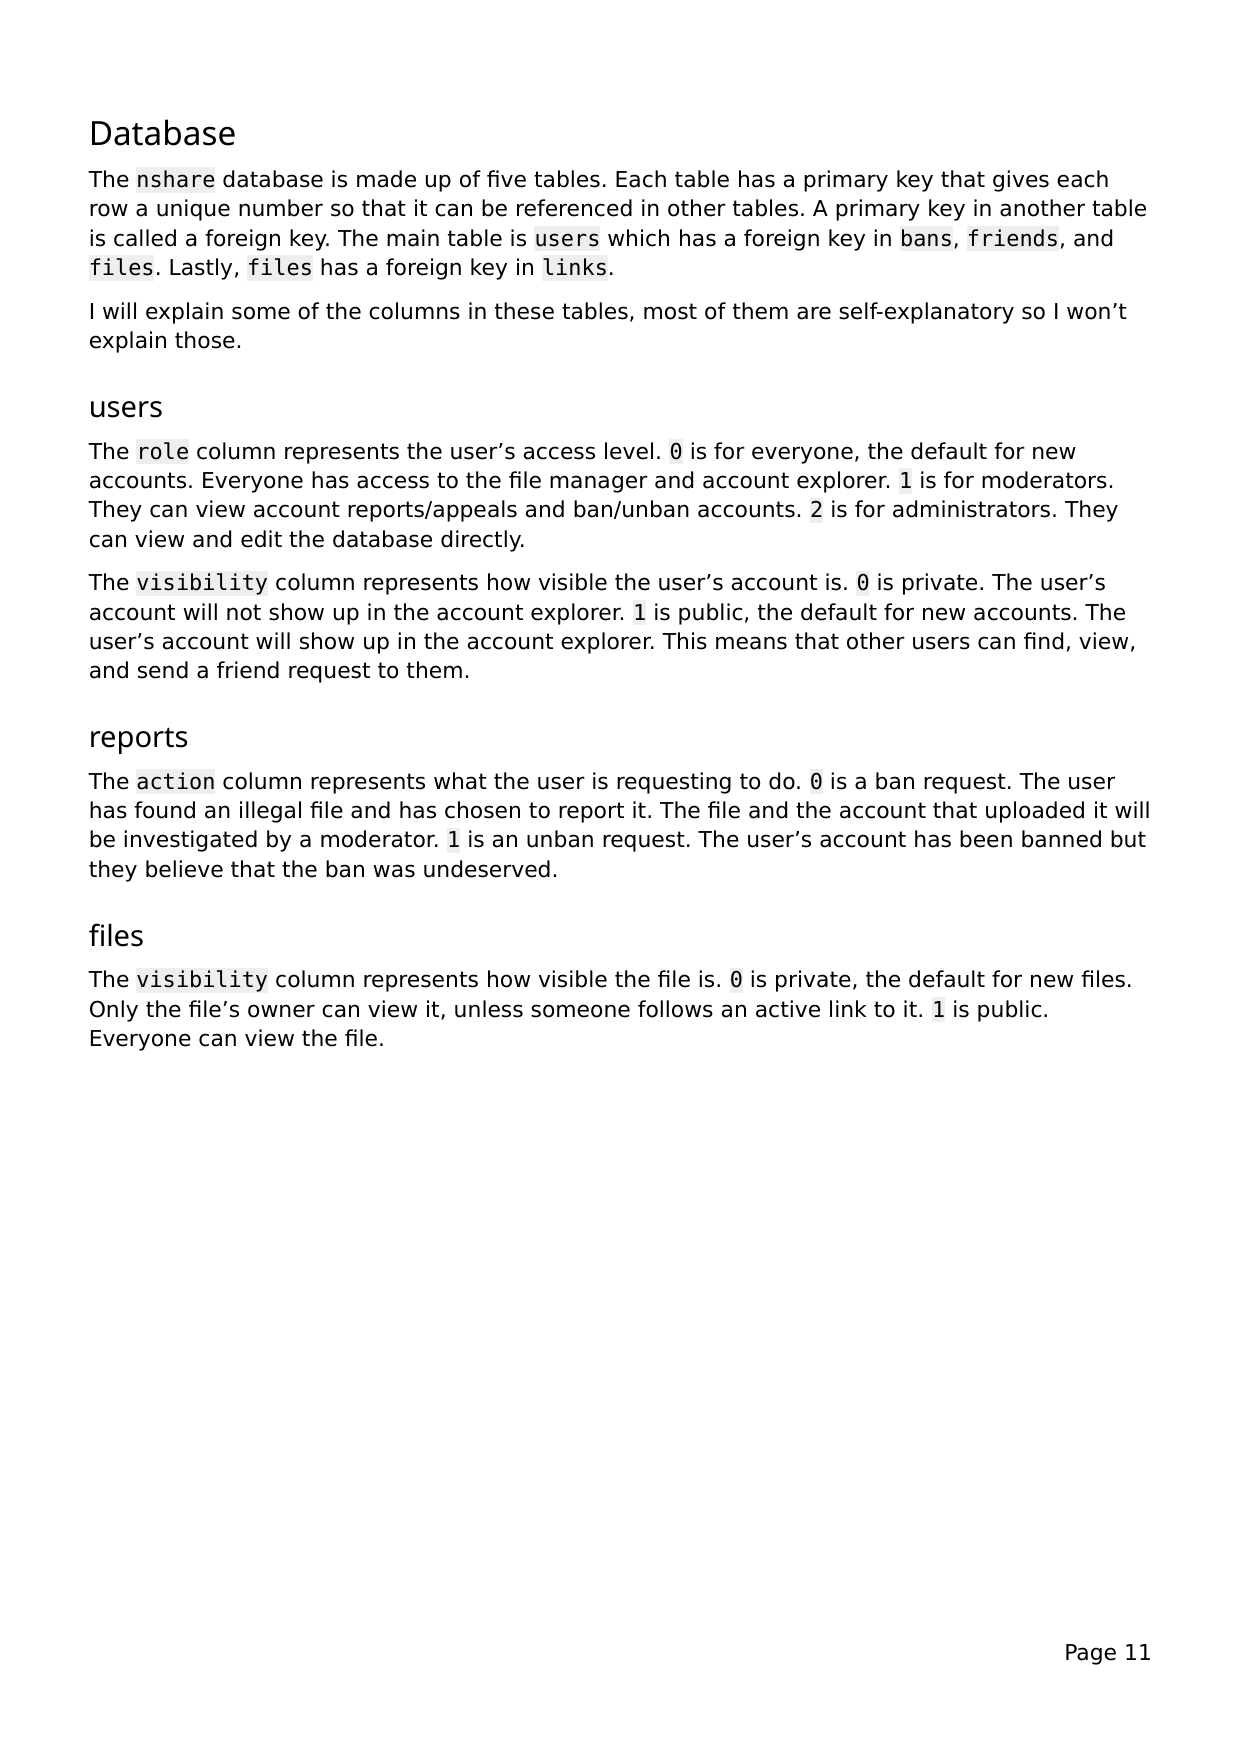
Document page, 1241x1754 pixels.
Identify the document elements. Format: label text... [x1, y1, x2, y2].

text The role column represents the user’s access level. 0 is for everyone, the default for new accounts. Everyone has access to the file manager and account explorer. 1 is for moderators. They can view account reports/appeals and ban/unban accounts. 2 is for administrators. They can view and edit the database directly. [88, 439, 1152, 552]
text The action column represents what the user is requesting to do. 0 is a ban request. The user has found an illegal file and has chosen to report it. The file and the account that uploaded it will be investigated by a moderator. 1 is an unban request. The user’s account has been banned but they believe that the ban was undeserved. [88, 769, 1152, 882]
text The nshare database is made up of five tables. Each table has a primary key that gives each row a unique number so that it can be referenced in other tables. A primary key in another table is called a foreign key. The main table is users which has a foreign key in bans, friends, and files. Lastly, files has a foreign key in links. [88, 167, 1152, 281]
subtitle files [88, 915, 1152, 955]
text The visibility column represents how visible the file is. 0 is private, the default for new files. Only the file’s owner can view it, unless someone follows an active link to it. 1 is public. Everyone can view the file. [88, 967, 1152, 1051]
subtitle users [88, 387, 1152, 426]
text The visibility column represents how visible the user’s account is. 0 is private. The user’s account will not show up in the account explorer. 1 is public, the default for new accounts. The user’s account will show up in the account explorer. This means that other users can find, view, and send a friend request to them. [88, 571, 1152, 684]
subtitle Database [88, 109, 1152, 155]
text I will explain some of the columns in these tables, most of them are self-explanatory so I won’t explain those. [88, 299, 1152, 354]
subtitle reports [88, 717, 1152, 756]
